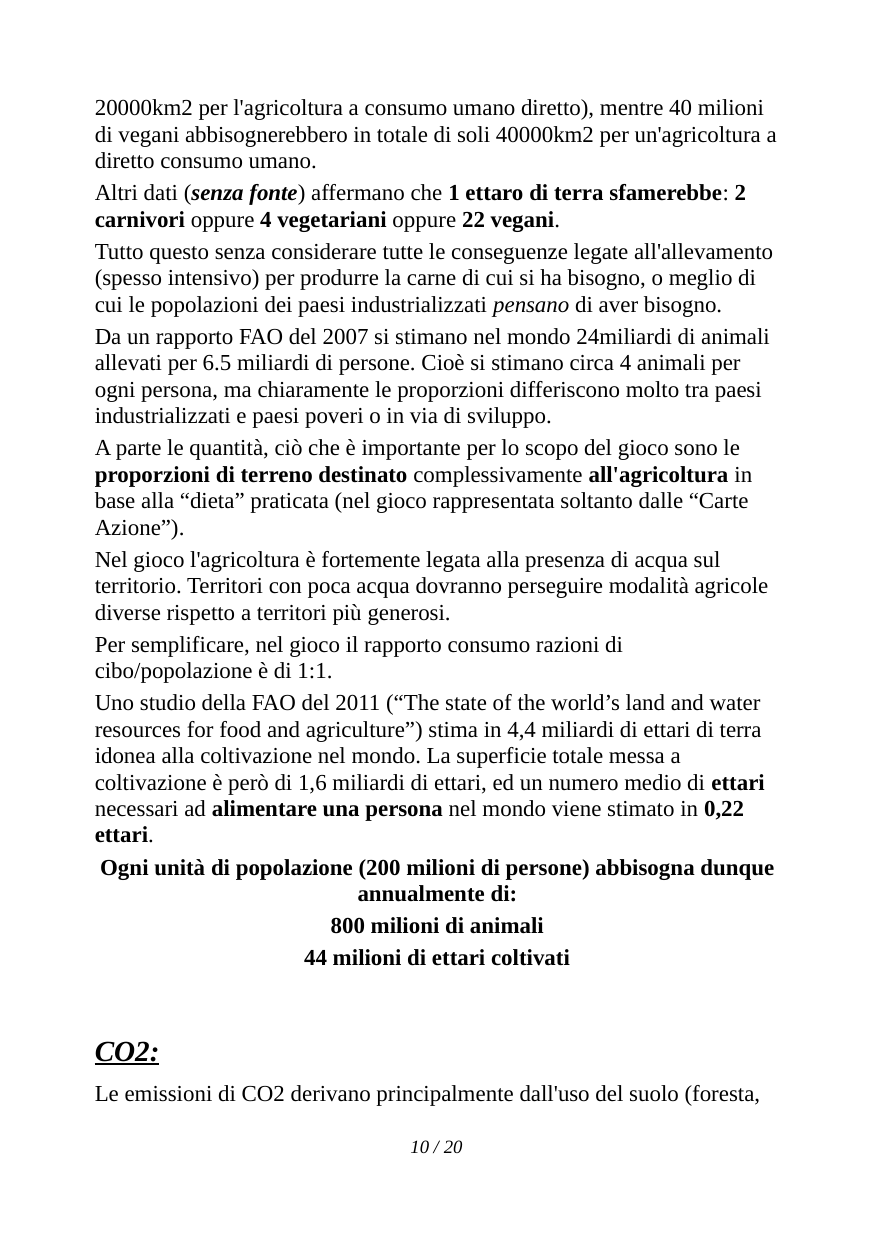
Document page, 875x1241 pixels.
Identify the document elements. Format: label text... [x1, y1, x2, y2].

text Da un rapporto FAO del 2007 si stimano nel mondo 24miliardi di animali allevati per 6.5 miliardi di persone. Cioè si stimano circa 4 animali per ogni persona, ma chiaramente le proporzioni differiscono molto tra paesi industrializzati e paesi poveri o in via di sviluppo. [94, 323, 779, 428]
text 20000km2 per l'agricoltura a consumo umano diretto), mentre 40 milioni di vegani abbisognerebbero in totale di soli 40000km2 per un'agricoltura a diretto consumo umano. [94, 94, 779, 173]
subtitle CO2: [94, 1034, 779, 1068]
text 44 milioni di ettari coltivati [94, 944, 779, 971]
text Le emissioni di CO2 derivano principalmente dall'uso del suolo (foresta, [94, 1080, 779, 1106]
text Altri dati (senza fonte) affermano che 1 ettaro di terra sfamerebbe: 2 carnivori oppure 4 vegetariani oppure 22 vegani. [94, 179, 779, 232]
text Per semplificare, nel gioco il rapporto consumo razioni di cibo/popolazione è di 1:1. [94, 631, 779, 683]
text A parte le quantità, ciò che è importante per lo scopo del gioco sono le proporzioni di terreno destinato complessivamente all'agricoltura in base alla “dieta” praticata (nel gioco rappresentata soltanto dalle “Carte Azione”). [94, 434, 779, 540]
text Nel gioco l'agricoltura è fortemente legata alla presenza di acqua sul territorio. Territori con poca acqua dovranno perseguire modalità agricole diverse rispetto a territori più generosi. [94, 546, 779, 625]
text Tutto questo senza considerare tutte le conseguenze legate all'allevamento (spesso intensivo) per produrre la carne di cui si ha bisogno, o meglio di cui le popolazioni dei paesi industrializzati pensano di aver bisogno. [94, 238, 779, 317]
text 800 milioni di animali [94, 912, 779, 938]
text Uno studio della FAO del 2011 (“The state of the world’s land and water resources for food and agriculture”) stima in 4,4 miliardi di ettari di terra idonea alla coltivazione nel mondo. La superficie totale messa a coltivazione è però di 1,6 miliardi di ettari, ed un numero medio di ettari necessari ad alimentare una persona nel mondo viene stimato in 0,22 ettari. [94, 689, 779, 848]
text Ogni unità di popolazione (200 milioni di persone) abbisogna dunque annualmente di: [94, 853, 779, 906]
